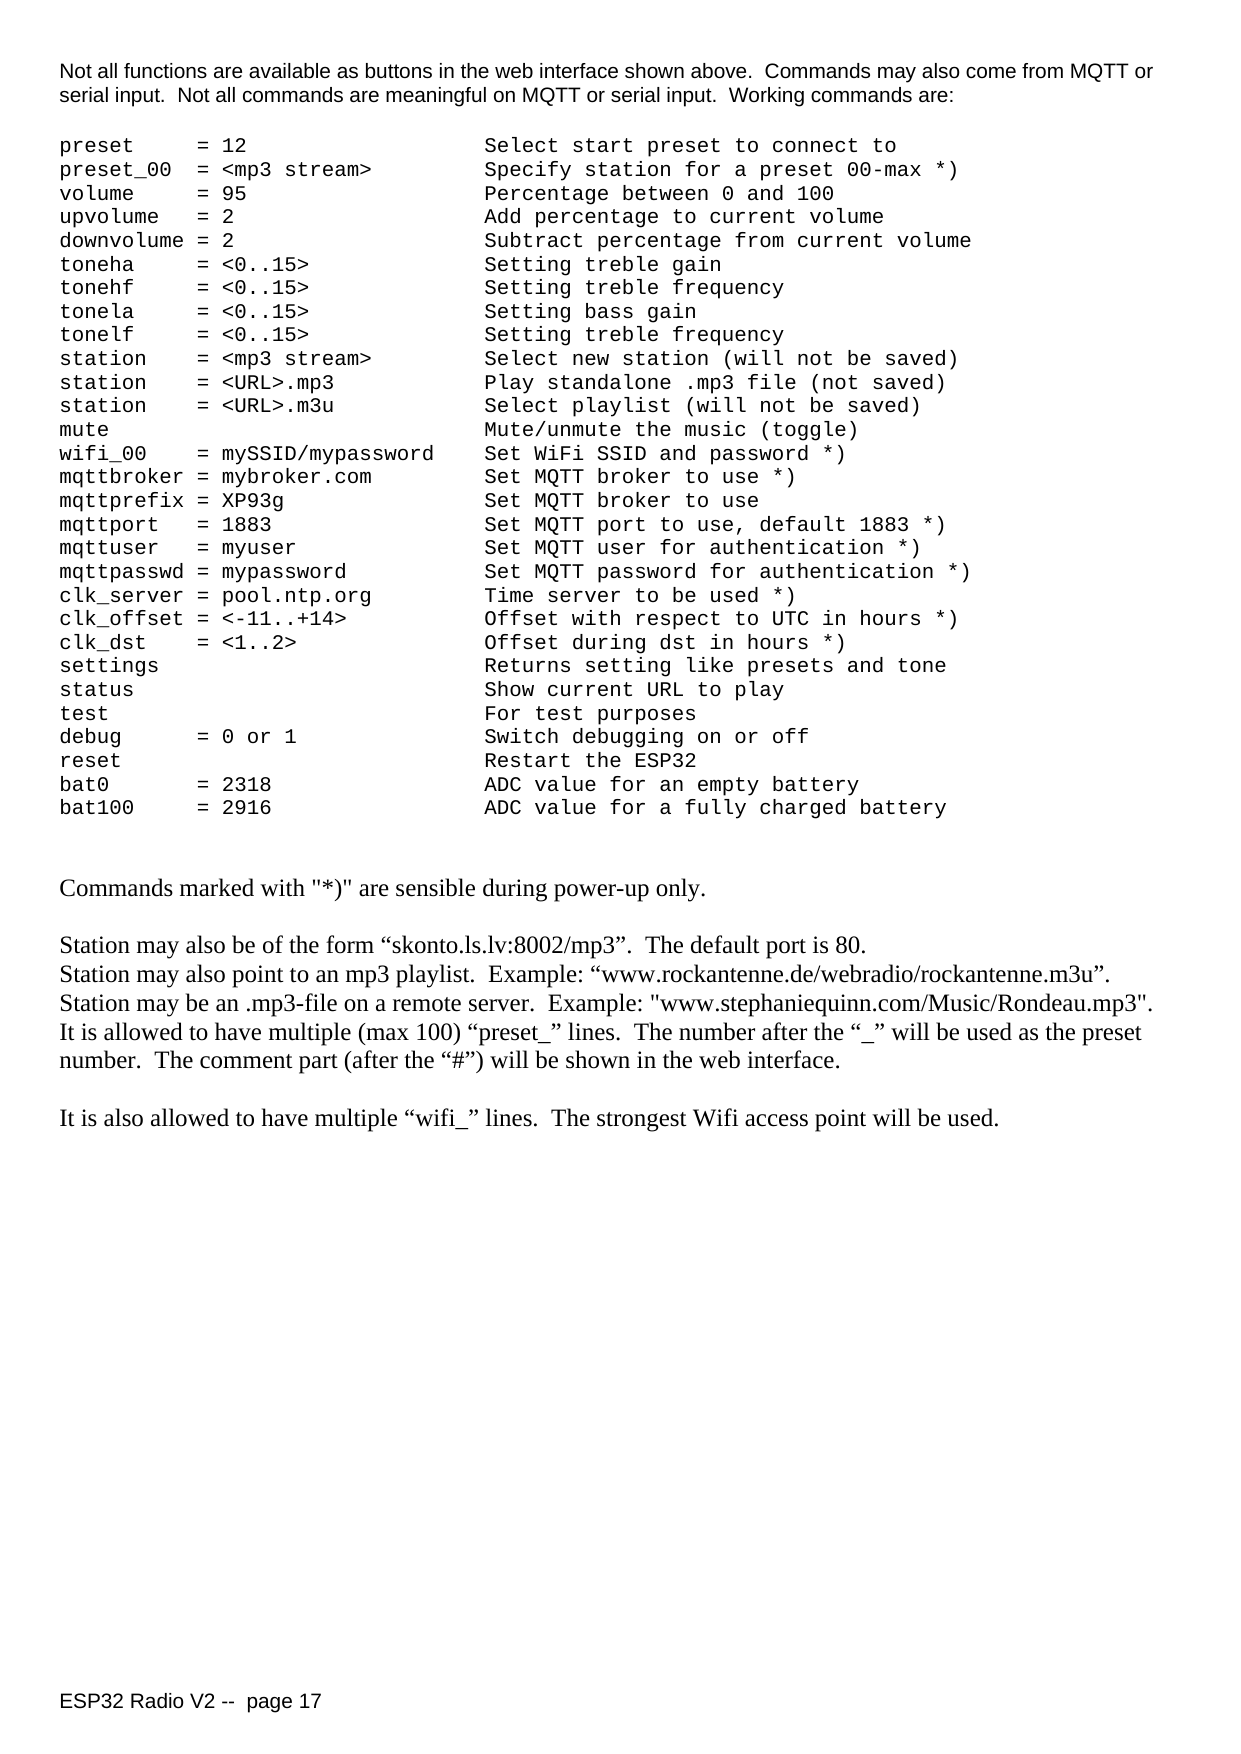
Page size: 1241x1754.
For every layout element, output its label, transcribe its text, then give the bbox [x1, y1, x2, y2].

text wifi_00 = mySSID/mypassword Set WiFi SSID and password *) [59, 443, 1181, 466]
text upvolume = 2 Add percentage to current volume [59, 206, 1181, 230]
text preset = 12 Select start preset to connect to [59, 135, 1181, 159]
text mqttbroker = mybroker.com Set MQTT broker to use *) [59, 466, 1181, 490]
text Station may also point to an mp3 playlist. Example: “www.rockantenne.de/webradio/rockantenne.m3u”. [59, 959, 1181, 988]
text reset Restart the ESP32 [59, 750, 1181, 774]
text station = <URL>.mp3 Play standalone .mp3 file (not saved) [59, 372, 1181, 395]
text tonela = <0..15> Setting bass gain [59, 301, 1181, 324]
text clk_dst = <1..2> Offset during dst in hours *) [59, 632, 1181, 656]
text status Show current URL to play [59, 679, 1181, 703]
text mqttprefix = XP93g Set MQTT broker to use [59, 490, 1181, 514]
text toneha = <0..15> Setting treble gain [59, 253, 1181, 277]
text mqttpasswd = mypassword Set MQTT password for authentication *) [59, 561, 1181, 584]
text settings Returns setting like presets and tone [59, 656, 1181, 679]
text Not all functions are available as buttons in the web interface shown above. Commands may also come from MQTT or serial input. Not all commands are meaningful on MQTT or serial input. Working commands are: [59, 59, 1181, 107]
text clk_offset = <-11..+14> Offset with respect to UTC in hours *) [59, 608, 1181, 632]
text clk_server = pool.ntp.org Time server to be used *) [59, 584, 1181, 608]
text It is allowed to have multiple (max 100) “preset_” lines. The number after the “_” will be used as the preset number. The comment part (after the “#”) will be shown in the web interface. [59, 1017, 1181, 1103]
text volume = 95 Percentage between 0 and 100 [59, 183, 1181, 206]
text bat0 = 2318 ADC value for an empty battery [59, 774, 1181, 797]
text bat100 = 2916 ADC value for a fully charged battery [59, 797, 1181, 821]
text station = <mp3 stream> Select new station (will not be saved) [59, 348, 1181, 372]
text preset_00 = <mp3 stream> Specify station for a preset 00-max *) [59, 159, 1181, 183]
text mute Mute/unmute the music (toggle) [59, 419, 1181, 443]
text mqttuser = myuser Set MQTT user for authentication *) [59, 537, 1181, 561]
text mqttport = 1883 Set MQTT port to use, default 1883 *) [59, 514, 1181, 537]
text Station may be an .mp3-file on a remote server. Example: "www.stephaniequinn.com/Music/Rondeau.mp3". [59, 988, 1181, 1017]
text Commands marked with "*)" are sensible during power-up only. [59, 873, 1181, 902]
text It is also allowed to have multiple “wifi_” lines. The strongest Wifi access point will be used. [59, 1103, 1181, 1132]
text downvolume = 2 Subtract percentage from current volume [59, 230, 1181, 253]
text station = <URL>.m3u Select playlist (will not be saved) [59, 395, 1181, 419]
text tonelf = <0..15> Setting treble frequency [59, 324, 1181, 348]
text tonehf = <0..15> Setting treble frequency [59, 277, 1181, 301]
text debug = 0 or 1 Switch debugging on or off [59, 726, 1181, 750]
text Station may also be of the form “skonto.ls.lv:8002/mp3”. The default port is 80. [59, 931, 1181, 959]
text test For test purposes [59, 703, 1181, 726]
